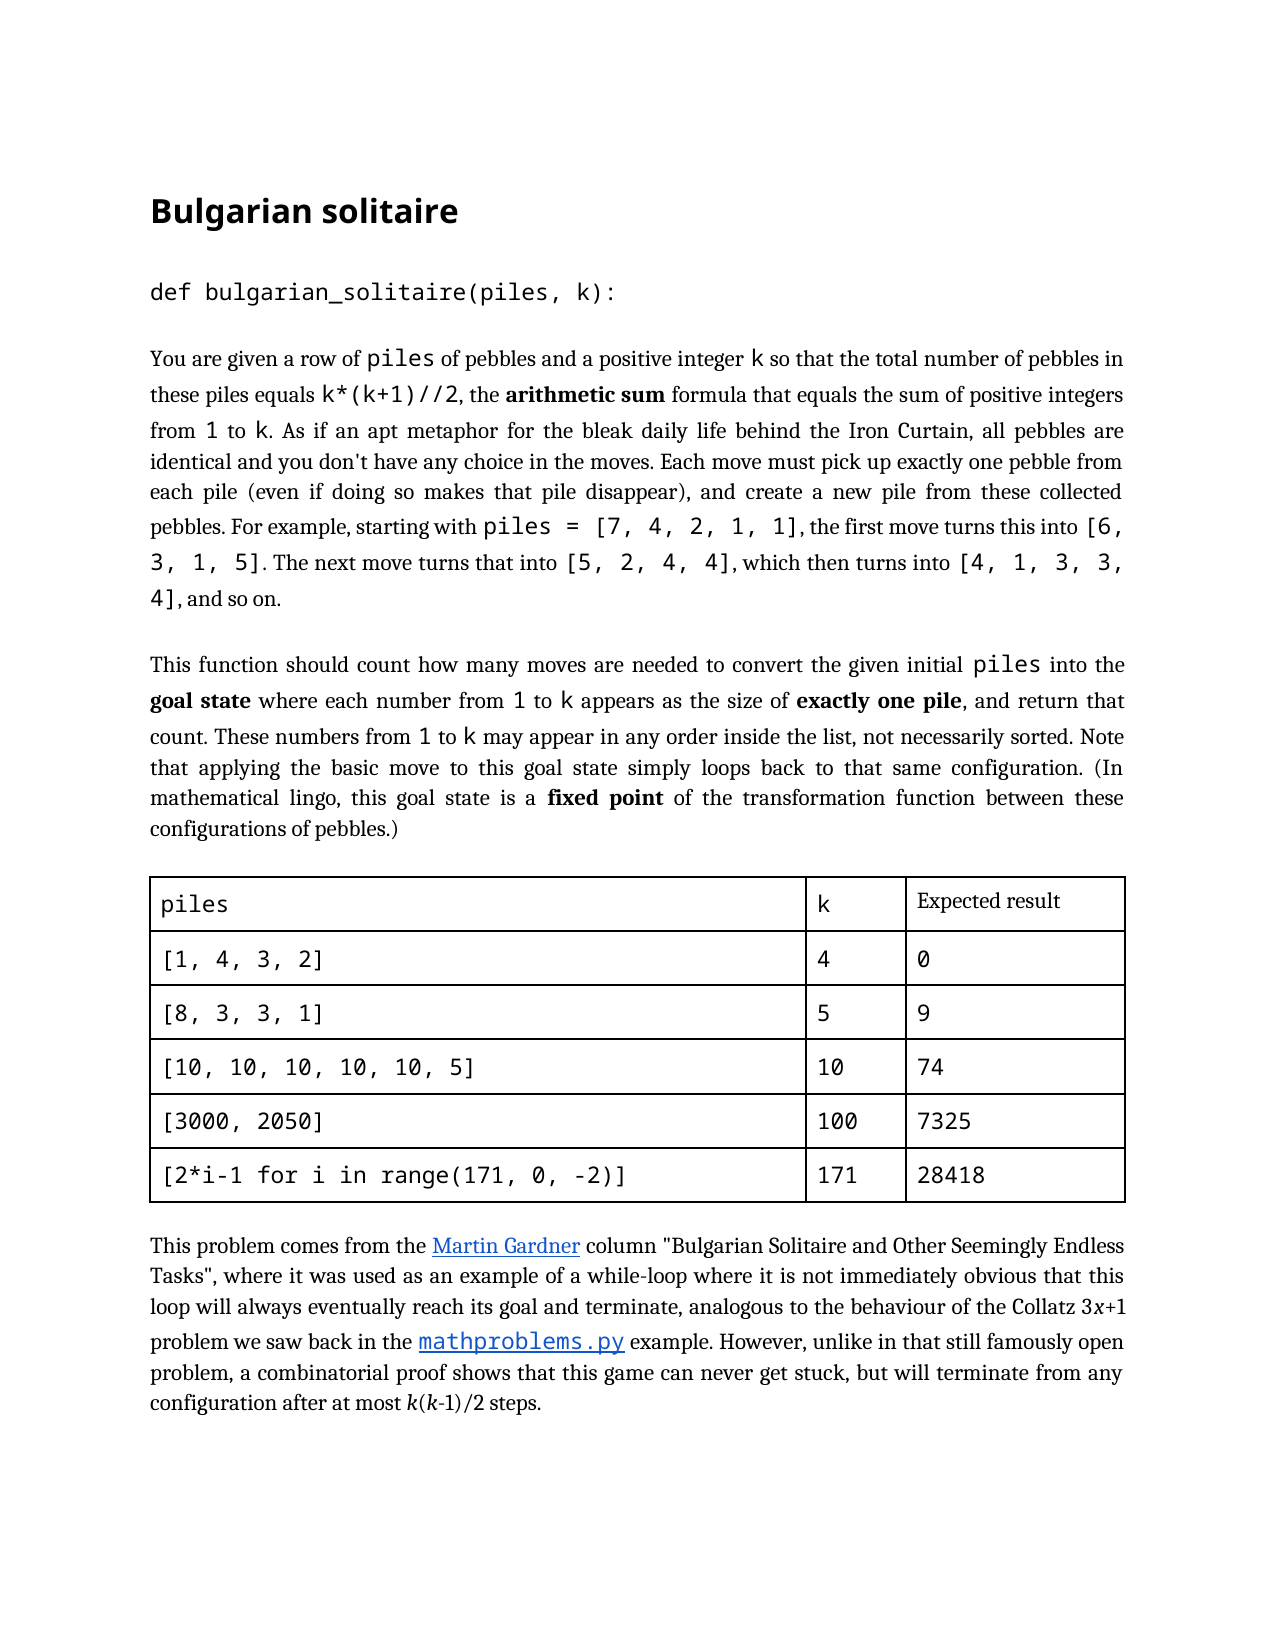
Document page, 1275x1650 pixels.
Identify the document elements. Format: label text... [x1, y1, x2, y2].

table_cell [2*i-1 for i in range(171, 0, -2)] [151, 1149, 805, 1201]
table_cell 7325 [907, 1095, 1124, 1147]
table_cell 100 [807, 1095, 905, 1147]
text You are given a row of piles of pebbles and a positive integer k so that the total number of pebbles in these piles equals k*(k+1)//2, the arithmetic sum formula that equals the sum of positive integers from 1 to k. As if an apt metaphor for the bleak daily life behind the Iron Curtain, all pebbles are identical and you don't have any choice in the moves. Each move must pick up exactly one pebble from each pile (even if doing so makes that pile disappear), and create a new pile from these collected pebbles. For example, starting with piles = [7, 4, 2, 1, 1], the first move turns this into [6, 3, 1, 5]. The next move turns that into [5, 2, 4, 4], which then turns into [4, 1, 3, 3, 4], and so on. [150, 342, 1125, 613]
table_cell 28418 [907, 1149, 1124, 1201]
table_cell 74 [907, 1040, 1124, 1092]
table_cell 5 [807, 986, 905, 1038]
table_cell [10, 10, 10, 10, 10, 5] [151, 1040, 805, 1092]
table_cell [1, 4, 3, 2] [151, 932, 805, 984]
table_cell 10 [807, 1040, 905, 1092]
subtitle Bulgarian solitaire [150, 187, 1125, 233]
table_header piles [151, 878, 805, 930]
text def bulgarian_solitaire(piles, k): [150, 276, 1125, 307]
text This function should count how many moves are needed to convert the given initial piles into the goal state where each number from 1 to k appears as the size of exactly one pile, and return that count. These numbers from 1 to k may appear in any order inside the list, not necessarily sorted. Note that applying the basic move to this goal state simply loops back to that same configuration. (In mathematical lingo, this goal state is a fixed point of the transformation function between these configurations of pebbles.) [150, 648, 1125, 842]
table_cell 171 [807, 1149, 905, 1201]
text This problem comes from the Martin Gardner column "Bulgarian Solitaire and Other Seemingly Endless Tasks", where it was used as an example of a while-loop where it is not immediately obvious that this loop will always eventually reach its goal and terminate, analogous to the behaviour of the Collatz 3x+1 problem we saw back in the mathproblems.py example. However, unlike in that still famously open problem, a combinatorial proof shows that this game can never get stuck, but will terminate from any configuration after at most k(k-1)/2 steps. [150, 1233, 1125, 1416]
table_cell 4 [807, 932, 905, 984]
table_cell 0 [907, 932, 1124, 984]
table_header k [807, 878, 905, 930]
table_header Expected result [907, 878, 1124, 930]
table_cell [8, 3, 3, 1] [151, 986, 805, 1038]
table_cell [3000, 2050] [151, 1095, 805, 1147]
table_cell 9 [907, 986, 1124, 1038]
